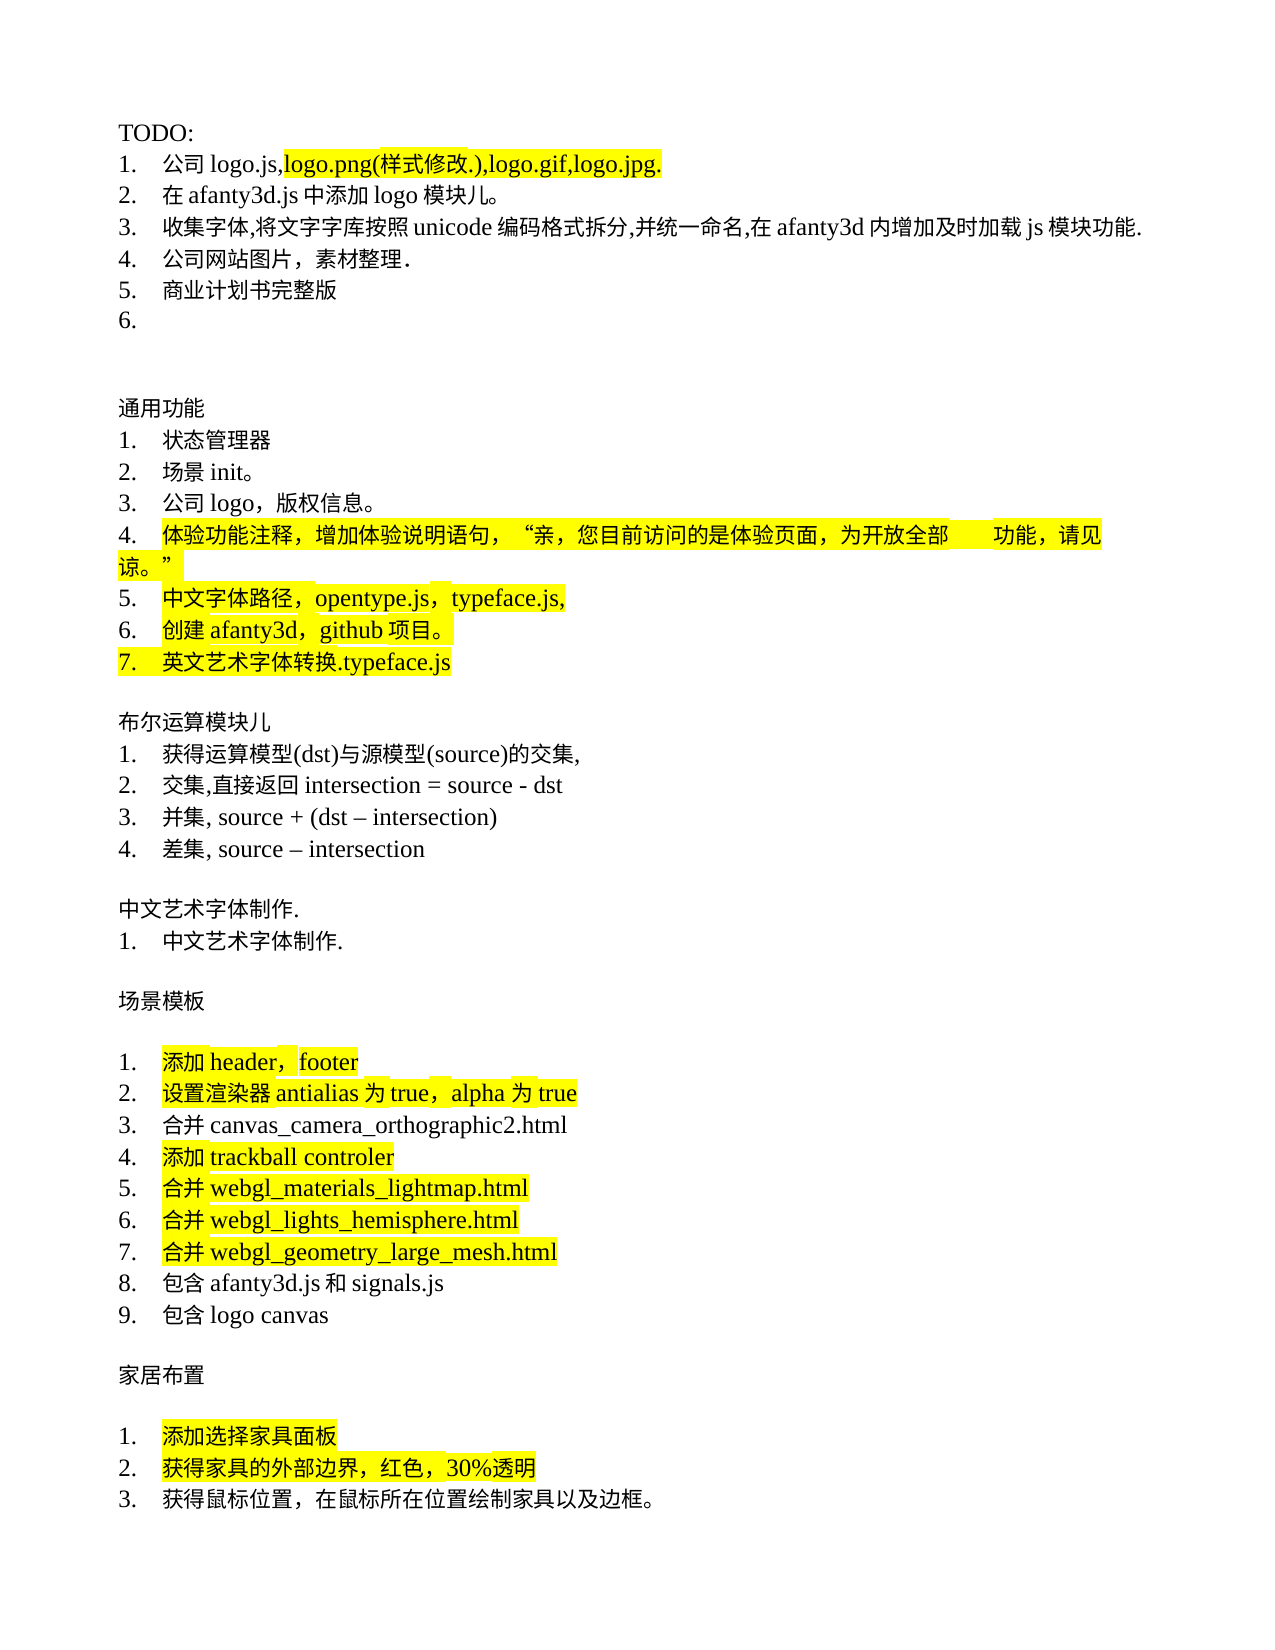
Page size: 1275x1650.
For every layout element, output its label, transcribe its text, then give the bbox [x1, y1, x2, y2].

text 3. 合并canvas_camera_orthographic2.html [118, 1108, 1157, 1140]
text 2. 在afanty3d.js中添加logo模块儿。 [118, 178, 1157, 210]
text 3. 公司logo，版权信息。 [118, 486, 1157, 518]
text 6. 合并webgl_lights_hemisphere.html [118, 1203, 1157, 1235]
text 1. 公司logo.js,logo.png(样式修改.),logo.gif,logo.jpg. [118, 147, 1157, 178]
text 2. 场景init。 [118, 455, 1157, 486]
text 3. 并集, source + (dst – intersection) [118, 800, 1157, 832]
text 4. 差集, source – intersection [118, 832, 1157, 863]
text TODO: [118, 118, 1157, 147]
text 通用功能 [118, 391, 1157, 423]
text 3. 收集字体,将文字字库按照unicode编码格式拆分,并统一命名,在afanty3d内增加及时加载js模块功能. [118, 210, 1157, 242]
text 1. 中文艺术字体制作. [118, 924, 1157, 956]
text 1. 状态管理器 [118, 423, 1157, 455]
text 7. 英文艺术字体转换.typeface.js [118, 645, 1157, 676]
text 9. 包含logo canvas [118, 1298, 1157, 1330]
text 1. 添加选择家具面板 [118, 1419, 1157, 1451]
text 4. 公司网站图片，素材整理． [118, 242, 1157, 273]
text 1. 获得运算模型(dst)与源模型(source)的交集, [118, 737, 1157, 768]
text 场景模板 [118, 984, 1157, 1016]
text 7. 合并webgl_geometry_large_mesh.html [118, 1235, 1157, 1266]
text 5. 中文字体路径，opentype.js，typeface.js, [118, 581, 1157, 613]
text 8. 包含afanty3d.js和signals.js [118, 1266, 1157, 1298]
text 6. 创建afanty3d，github项目。 [118, 613, 1157, 645]
text 3. 获得鼠标位置，在鼠标所在位置绘制家具以及边框。 [118, 1482, 1157, 1514]
text 4. 添加trackball controler [118, 1140, 1157, 1171]
text 5. 商业计划书完整版 [118, 273, 1157, 305]
text 1. 添加header，footer [118, 1045, 1157, 1076]
text 5. 合并webgl_materials_lightmap.html [118, 1171, 1157, 1203]
text 6. [118, 305, 1157, 334]
text 2. 设置渲染器antialias为true，alpha 为 true [118, 1076, 1157, 1108]
text 布尔运算模块儿 [118, 705, 1157, 737]
text 中文艺术字体制作. [118, 892, 1157, 924]
text 家居布置 [118, 1358, 1157, 1390]
text 4. 体验功能注释，增加体验说明语句，“亲，您目前访问的是体验页面，为开放全部 功能，请见谅。” [118, 518, 1157, 581]
text 2. 交集,直接返回 intersection = source - dst [118, 768, 1157, 800]
text 2. 获得家具的外部边界，红色，30%透明 [118, 1451, 1157, 1482]
